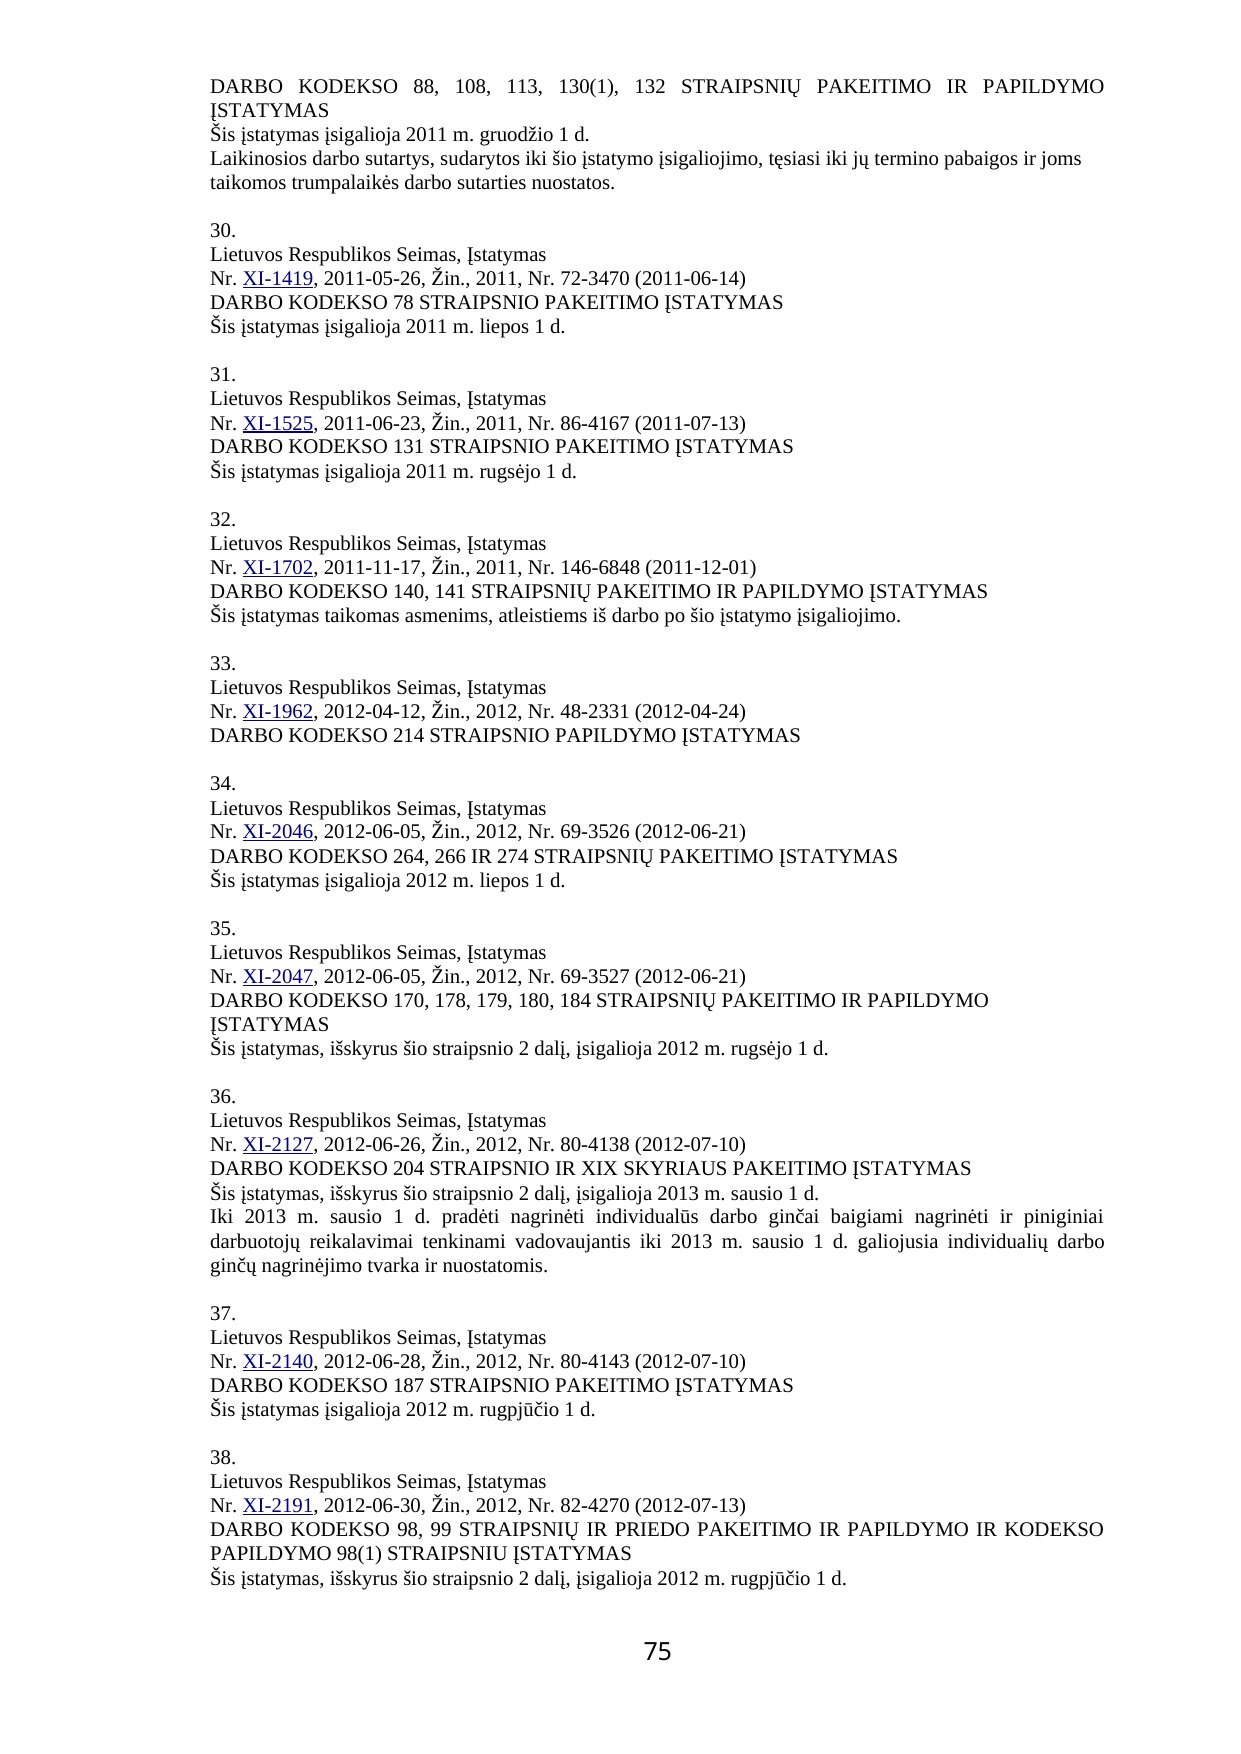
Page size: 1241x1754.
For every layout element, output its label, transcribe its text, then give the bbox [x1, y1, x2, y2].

text Nr. XI-1525, 2011-06-23, Žin., 2011, Nr. 86-4167 (2011-07-13) [210, 410, 1106, 434]
text Lietuvos Respublikos Seimas, Įstatymas [210, 531, 1106, 555]
text DARBO KODEKSO 88, 108, 113, 130(1), 132 STRAIPSNIŲ PAKEITIMO IR PAPILDYMO ĮSTATYMAS [210, 73, 1106, 122]
text Nr. XI-1419, 2011-05-26, Žin., 2011, Nr. 72-3470 (2011-06-14) [210, 266, 1106, 290]
text Šis įstatymas įsigalioja 2011 m. rugsėjo 1 d. [210, 458, 1106, 483]
text DARBO KODEKSO 170, 178, 179, 180, 184 STRAIPSNIŲ PAKEITIMO IR PAPILDYMO ĮSTATYMAS [210, 988, 1106, 1036]
text DARBO KODEKSO 204 STRAIPSNIO IR XIX SKYRIAUS PAKEITIMO ĮSTATYMAS [210, 1156, 1106, 1180]
text Lietuvos Respublikos Seimas, Įstatymas [210, 1325, 1106, 1349]
text Lietuvos Respublikos Seimas, Įstatymas [210, 1469, 1106, 1493]
text Lietuvos Respublikos Seimas, Įstatymas [210, 940, 1106, 964]
text 36. [210, 1084, 1106, 1108]
text Nr. XI-1702, 2011-11-17, Žin., 2011, Nr. 146-6848 (2011-12-01) [210, 555, 1106, 579]
text DARBO KODEKSO 131 STRAIPSNIO PAKEITIMO ĮSTATYMAS [210, 434, 1106, 458]
text 38. [210, 1445, 1106, 1469]
text Nr. XI-2046, 2012-06-05, Žin., 2012, Nr. 69-3526 (2012-06-21) [210, 819, 1106, 843]
text Šis įstatymas įsigalioja 2012 m. rugpjūčio 1 d. [210, 1397, 1106, 1421]
text Iki 2013 m. sausio 1 d. pradėti nagrinėti individualūs darbo ginčai baigiami nagrinėti ir piniginiai darbuotojų reikalavimai tenkinami vadovaujantis iki 2013 m. sausio 1 d. galiojusia individualių darbo ginčų nagrinėjimo tvarka ir nuostatomis. [210, 1204, 1106, 1277]
text 35. [210, 916, 1106, 940]
text Šis įstatymas, išskyrus šio straipsnio 2 dalį, įsigalioja 2012 m. rugsėjo 1 d. [210, 1036, 1106, 1060]
text DARBO KODEKSO 140, 141 STRAIPSNIŲ PAKEITIMO IR PAPILDYMO ĮSTATYMAS [210, 579, 1106, 603]
text Šis įstatymas, išskyrus šio straipsnio 2 dalį, įsigalioja 2012 m. rugpjūčio 1 d. [210, 1565, 1106, 1589]
text Lietuvos Respublikos Seimas, Įstatymas [210, 242, 1106, 266]
text Šis įstatymas, išskyrus šio straipsnio 2 dalį, įsigalioja 2013 m. sausio 1 d. [210, 1180, 1106, 1204]
text Šis įstatymas įsigalioja 2011 m. gruodžio 1 d. [210, 122, 1106, 146]
text Lietuvos Respublikos Seimas, Įstatymas [210, 675, 1106, 699]
text 31. [210, 362, 1106, 386]
text Nr. XI-2191, 2012-06-30, Žin., 2012, Nr. 82-4270 (2012-07-13) [210, 1493, 1106, 1517]
text 32. [210, 507, 1106, 531]
text Lietuvos Respublikos Seimas, Įstatymas [210, 795, 1106, 819]
text 30. [210, 218, 1106, 242]
text Nr. XI-2047, 2012-06-05, Žin., 2012, Nr. 69-3527 (2012-06-21) [210, 964, 1106, 988]
text Laikinosios darbo sutartys, sudarytos iki šio įstatymo įsigaliojimo, tęsiasi iki jų termino pabaigos ir joms taikomos trumpalaikės darbo sutarties nuostatos. [210, 146, 1106, 194]
text 33. [210, 651, 1106, 675]
text DARBO KODEKSO 78 STRAIPSNIO PAKEITIMO ĮSTATYMAS [210, 290, 1106, 314]
text Lietuvos Respublikos Seimas, Įstatymas [210, 386, 1106, 410]
text DARBO KODEKSO 264, 266 IR 274 STRAIPSNIŲ PAKEITIMO ĮSTATYMAS [210, 843, 1106, 868]
text Nr. XI-1962, 2012-04-12, Žin., 2012, Nr. 48-2331 (2012-04-24) [210, 699, 1106, 723]
text DARBO KODEKSO 98, 99 STRAIPSNIŲ IR PRIEDO PAKEITIMO IR PAPILDYMO IR KODEKSO PAPILDYMO 98(1) STRAIPSNIU ĮSTATYMAS [210, 1517, 1106, 1565]
text Nr. XI-2140, 2012-06-28, Žin., 2012, Nr. 80-4143 (2012-07-10) [210, 1349, 1106, 1373]
text Šis įstatymas taikomas asmenims, atleistiems iš darbo po šio įstatymo įsigaliojimo. [210, 603, 1106, 627]
text Šis įstatymas įsigalioja 2012 m. liepos 1 d. [210, 868, 1106, 892]
text Nr. XI-2127, 2012-06-26, Žin., 2012, Nr. 80-4138 (2012-07-10) [210, 1132, 1106, 1156]
text Lietuvos Respublikos Seimas, Įstatymas [210, 1108, 1106, 1132]
text 37. [210, 1301, 1106, 1325]
text DARBO KODEKSO 187 STRAIPSNIO PAKEITIMO ĮSTATYMAS [210, 1373, 1106, 1397]
text 34. [210, 771, 1106, 795]
text DARBO KODEKSO 214 STRAIPSNIO PAPILDYMO ĮSTATYMAS [210, 723, 1106, 747]
text Šis įstatymas įsigalioja 2011 m. liepos 1 d. [210, 314, 1106, 338]
